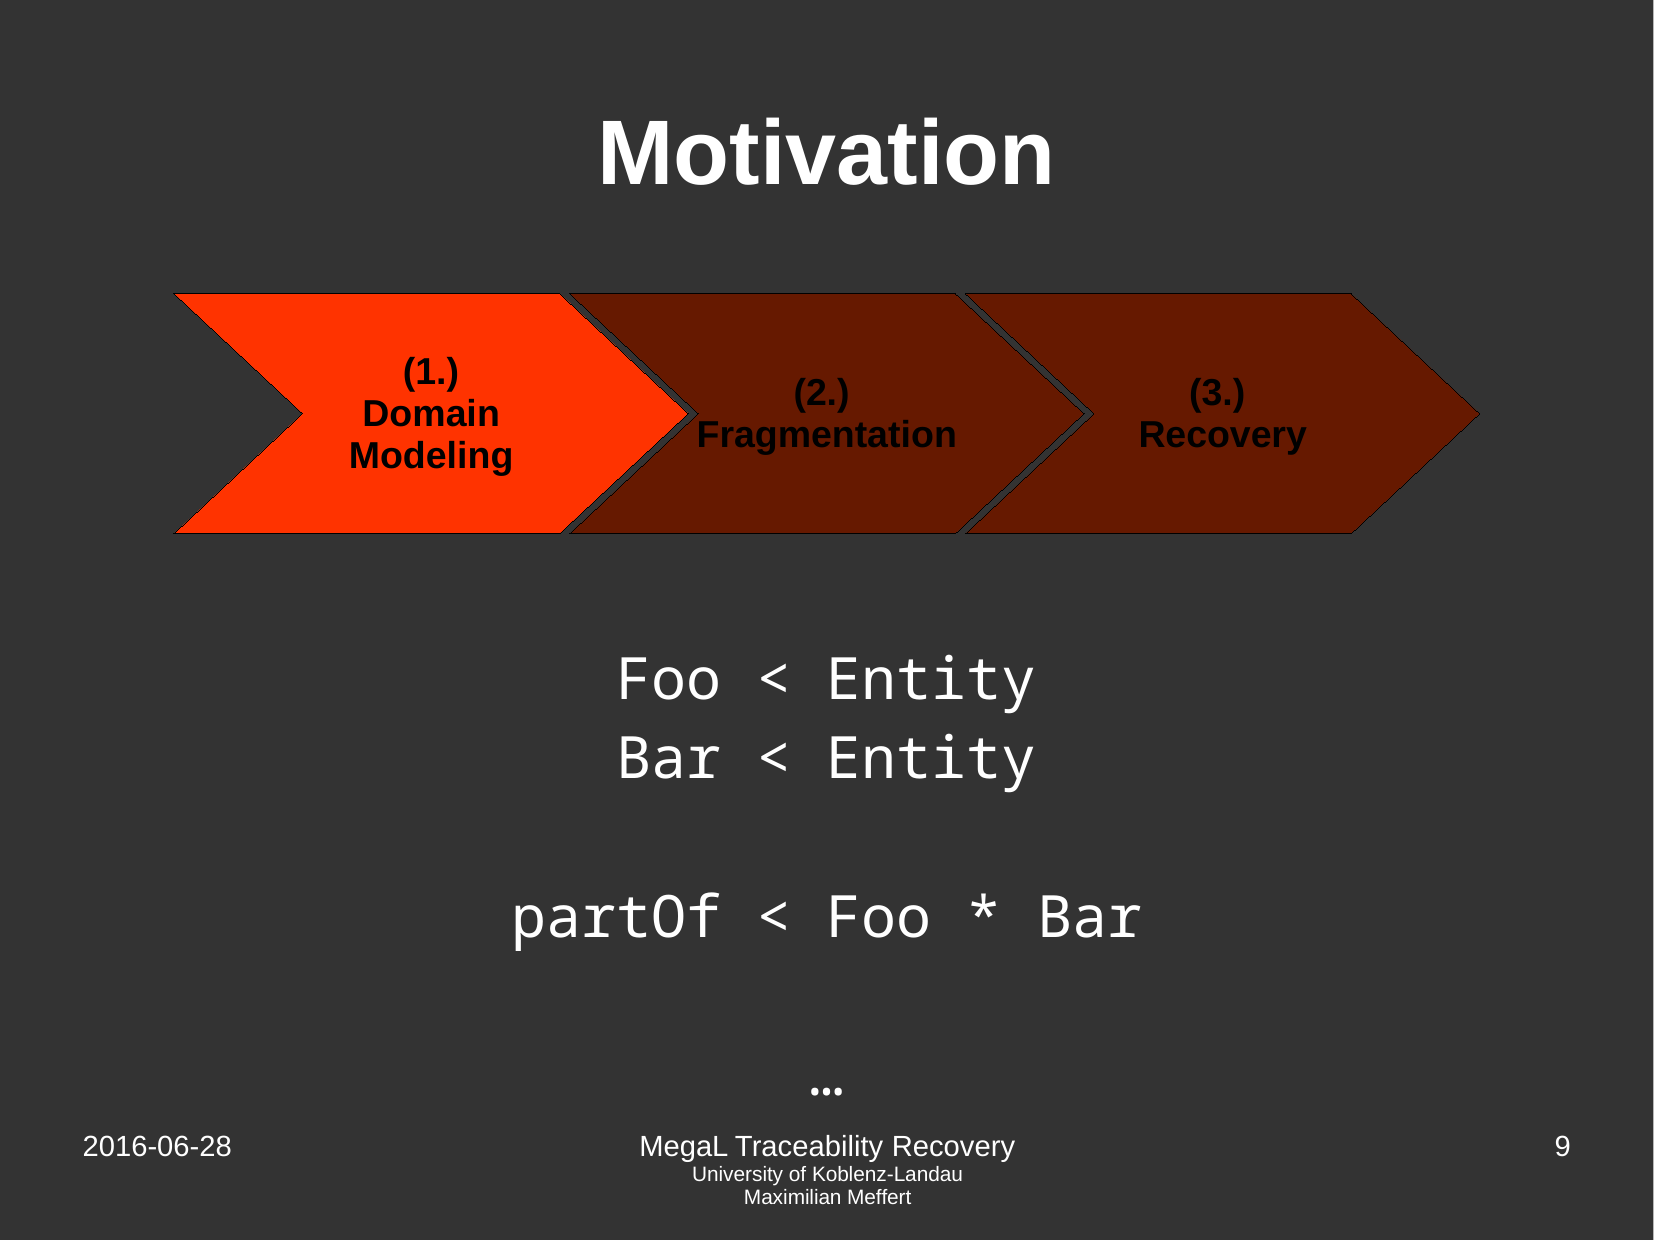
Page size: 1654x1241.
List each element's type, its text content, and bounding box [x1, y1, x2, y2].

text_box (3.) Recovery [965, 293, 1480, 534]
text_box (1.) Domain Modeling [173, 293, 689, 534]
title Motivation [82, 49, 1571, 257]
text_box (2.) Fragmentation [569, 293, 1085, 534]
text_box Foo < Entity Bar < Entity partOf < Foo * Bar … [151, 630, 1502, 996]
